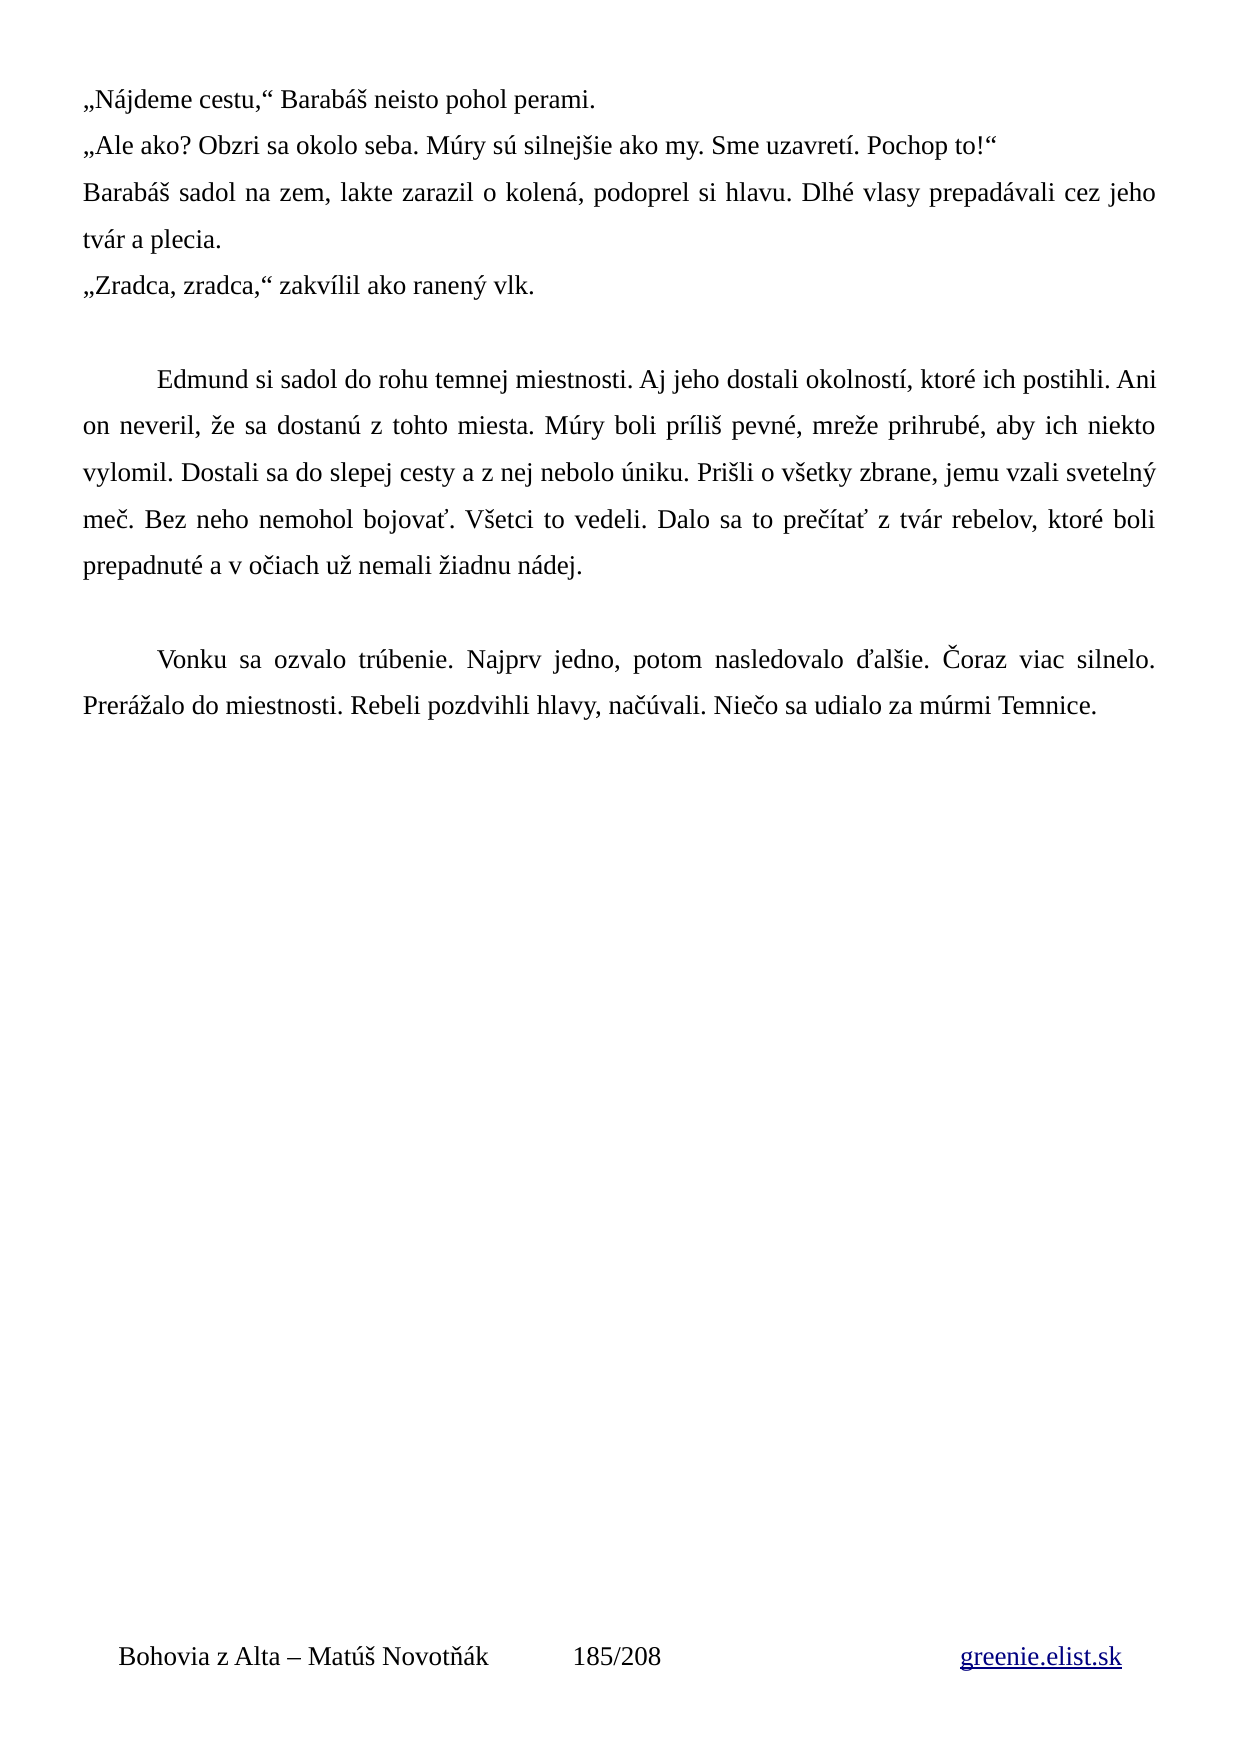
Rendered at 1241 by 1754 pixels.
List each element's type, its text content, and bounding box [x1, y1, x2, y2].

text „Zradca, zradca,“ zakvílil ako ranený vlk. [83, 269, 1157, 301]
text Edmund si sadol do rohu temnej miestnosti. Aj jeho dostali okolností, ktoré ich postihli. Ani on neveril, že sa dostanú z tohto miesta. Múry boli príliš pevné, mreže prihrubé, aby ich niekto vylomil. Dostali sa do slepej cesty a z nej nebolo úniku. Prišli o všetky zbrane, jemu vzali svetelný meč. Bez neho nemohol bojovať. Všetci to vedeli. Dalo sa to prečítať z tvár rebelov, ktoré boli prepadnuté a v očiach už nemali žiadnu nádej. [83, 363, 1157, 581]
text Vonku sa ozvalo trúbenie. Najprv jedno, potom nasledovalo ďalšie. Čoraz viac silnelo. Prerážalo do miestnosti. Rebeli pozdvihli hlavy, načúvali. Niečo sa udialo za múrmi Temnice. [83, 643, 1157, 721]
text „Ale ako? Obzri sa okolo seba. Múry sú silnejšie ako my. Sme uzavretí. Pochop to!“ [83, 129, 1157, 161]
text „Nájdeme cestu,“ Barabáš neisto pohol perami. [83, 83, 1157, 114]
text Barabáš sadol na zem, lakte zarazil o kolená, podoprel si hlavu. Dlhé vlasy prepadávali cez jeho tvár a plecia. [83, 176, 1157, 254]
